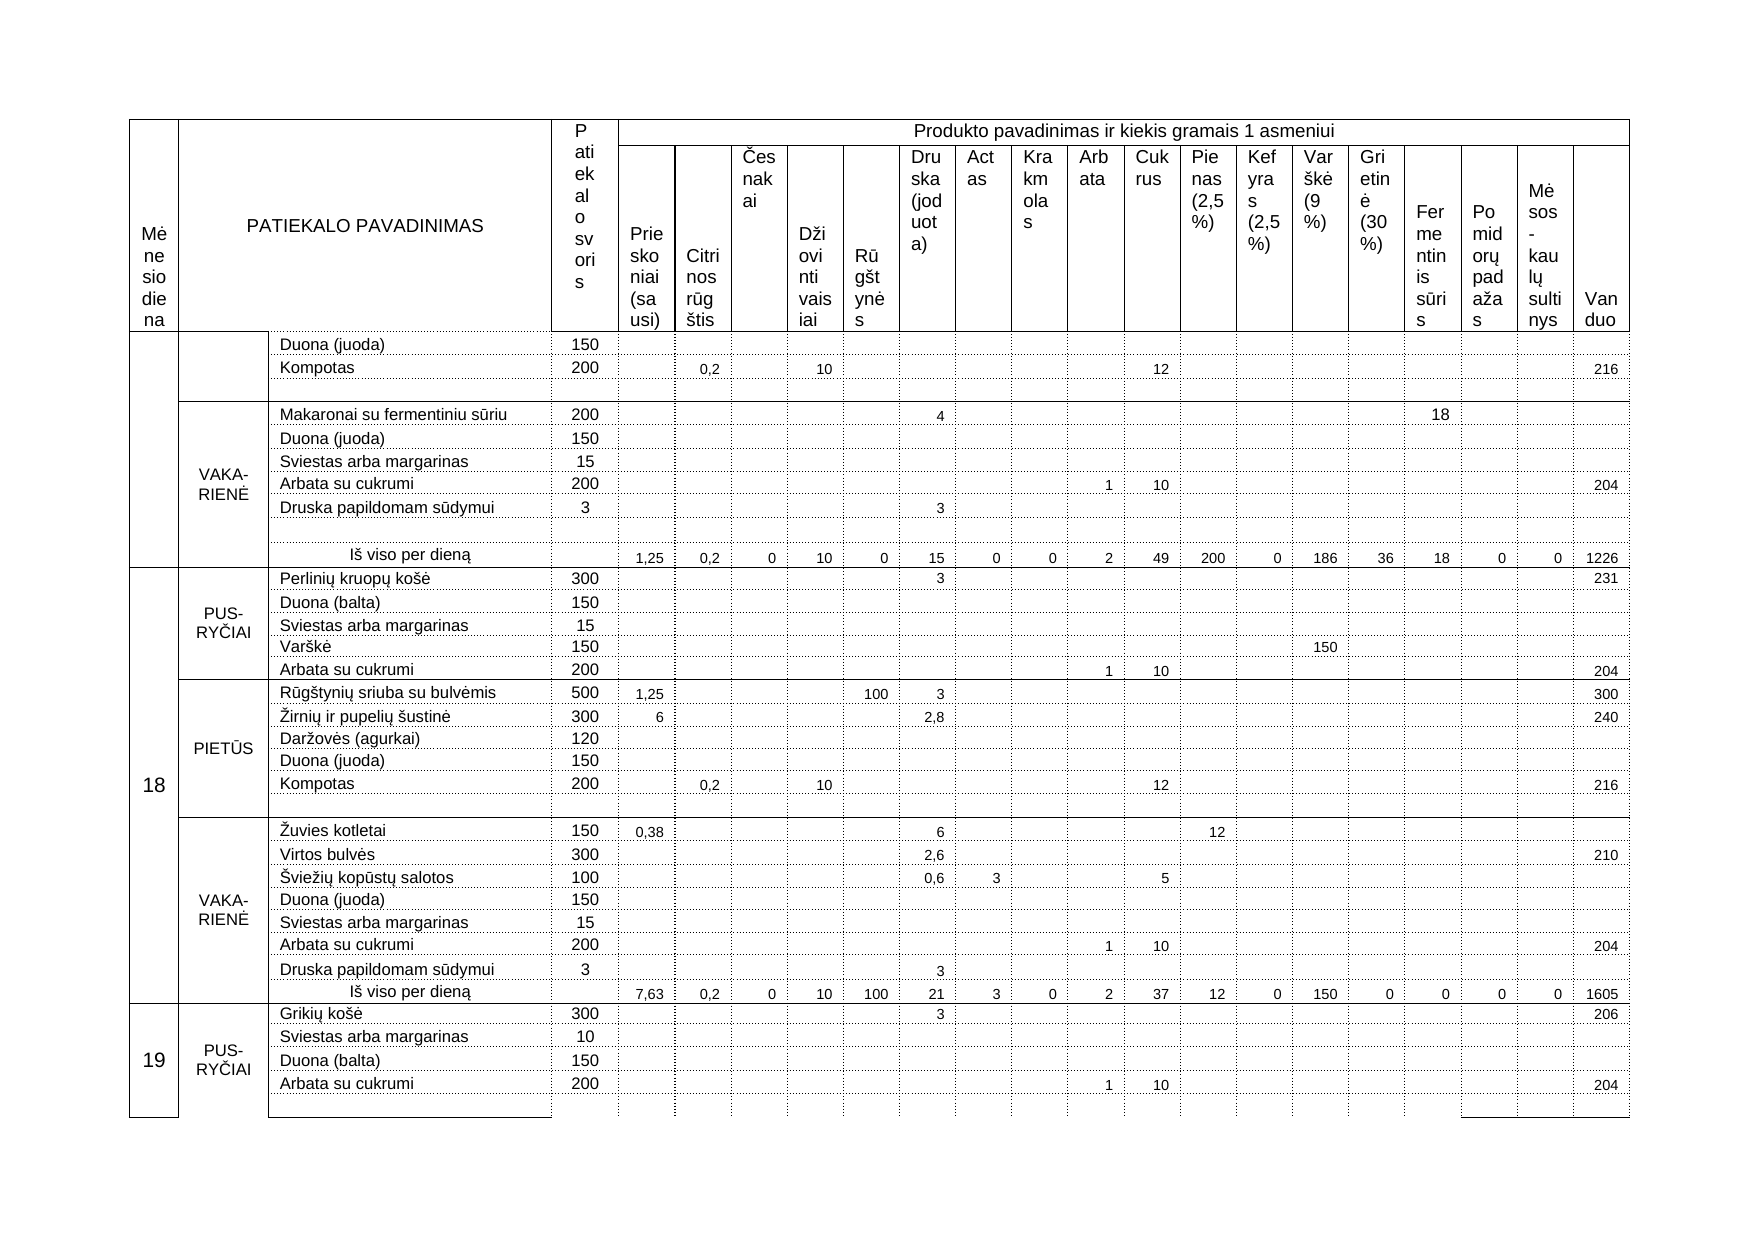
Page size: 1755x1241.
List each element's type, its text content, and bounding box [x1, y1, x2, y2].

table_cell Arbata [1068, 146, 1124, 331]
table_cell Česnakai [732, 146, 787, 331]
table_cell Prieskoniai (sausi) [619, 146, 674, 331]
table_cell Rūgštynės [844, 146, 899, 331]
table_header Produkto pavadinimas ir kiekis gramais 1 asmeniui [619, 120, 1629, 145]
table_header Patiekalo svoris [552, 120, 618, 331]
table_cell Vanduo [1574, 146, 1629, 331]
table_header Mėnesio diena [130, 120, 178, 331]
table_cell Cukrus [1125, 146, 1180, 331]
table_cell Džiovinti vaisiai [788, 146, 843, 331]
table_cell Mėsos-kaulų sultinys [1518, 146, 1573, 331]
table_cell Druska (joduota) [900, 146, 955, 331]
table_cell Fermentinis sūris [1405, 146, 1461, 331]
table_header PATIEKALO PAVADINIMAS [179, 120, 551, 331]
table_cell Grietinė (30 %) [1349, 146, 1404, 331]
table_cell Varškė (9 %) [1293, 146, 1348, 331]
table_cell Kefyras (2,5 %) [1237, 146, 1292, 331]
table_cell Citrinos rūgštis [676, 146, 731, 331]
table_cell Pomidorų padažas [1462, 146, 1517, 331]
table_cell Pienas (2,5 %) [1181, 146, 1236, 331]
table_cell Krakmolas [1012, 146, 1067, 331]
table_cell Actas [956, 146, 1011, 331]
